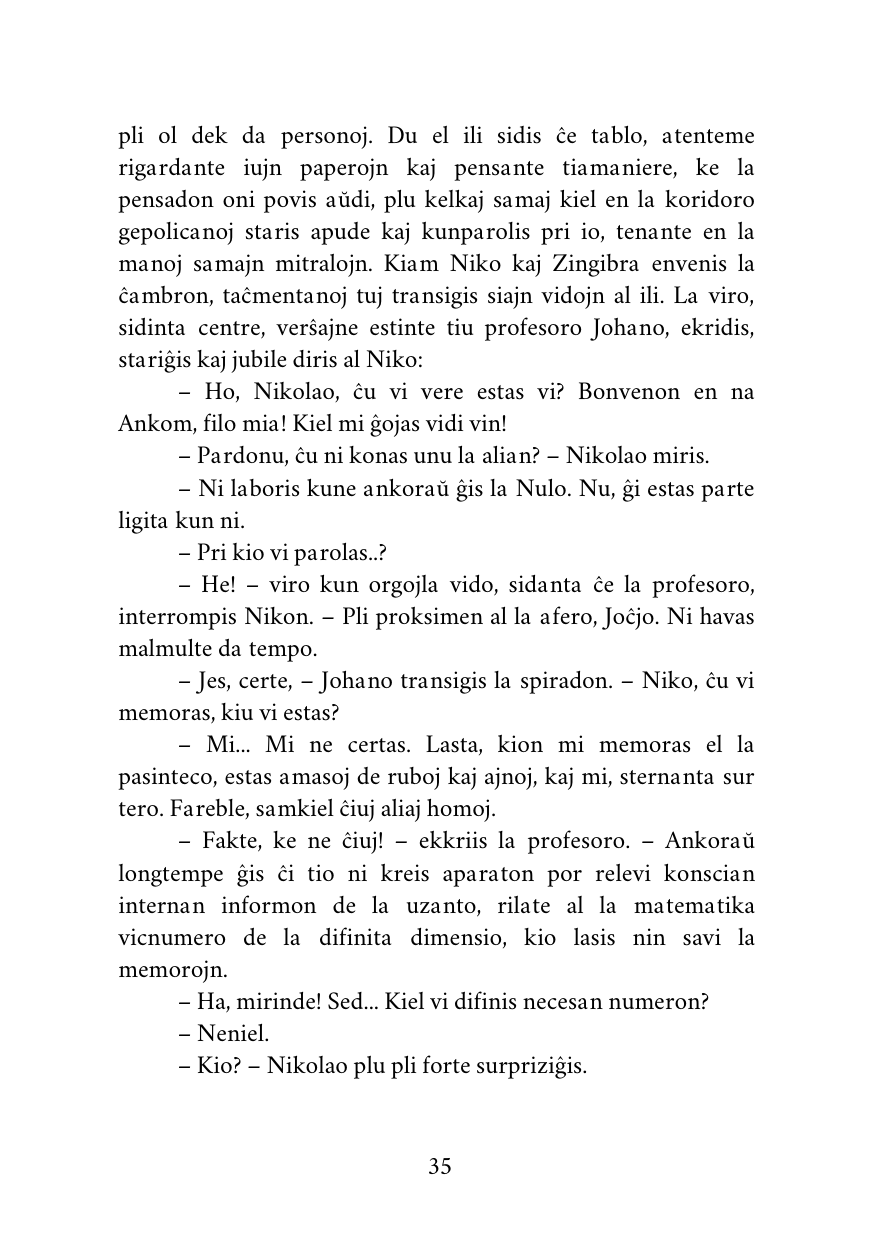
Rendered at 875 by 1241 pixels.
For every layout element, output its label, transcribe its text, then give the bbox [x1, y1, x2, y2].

text – Ho, Nikolao, ĉu vi vere estas vi? Bonvenon en na Ankom, filo mia! Kiel mi ĝojas vidi vin! [118, 375, 756, 439]
text – Kio? – Nikolao plu pli forte surpriziĝis. [118, 1048, 756, 1081]
text – Jes, certe, – Johano transigis la spiradon. – Niko, ĉu vi memoras, kiu vi estas? [118, 663, 756, 728]
text – Mi... Mi ne certas. Lasta, kion mi memoras el la pasinteco, estas amasoj de ruboj kaj ajnoj, kaj mi, sternanta sur tero. Fareble, samkiel ĉiuj aliaj homoj. [118, 728, 756, 824]
text – Pardonu, ĉu ni konas unu la alian? – Nikolao miris. [118, 439, 756, 471]
text pli ol dek da personoj. Du el ili sidis ĉe tablo, atenteme rigardante iujn paperojn kaj pensante tiamaniere, ke la pensadon oni povis aŭdi, plu kelkaj samaj kiel en la koridoro gepolicanoj staris apude kaj kunparolis pri io, tenante en la manoj samajn mitralojn. Kiam Niko kaj Zingibra envenis la ĉambron, taĉmentanoj tuj transigis siajn vidojn al ili. La viro, sidinta centre, verŝajne estinte tiu profesoro Johano, ekridis, stariĝis kaj jubile diris al Niko: [118, 118, 756, 375]
text – Ha, mirinde! Sed... Kiel vi difinis necesan numeron? [118, 984, 756, 1016]
text – Pri kio vi parolas..? [118, 535, 756, 567]
text – He! – viro kun orgojla vido, sidanta ĉe la profesoro, interrompis Nikon. – Pli proksimen al la afero, Joĉjo. Ni havas malmulte da tempo. [118, 567, 756, 663]
text – Ni laboris kune ankoraŭ ĝis la Nulo. Nu, ĝi estas parte ligita kun ni. [118, 471, 756, 535]
text – Neniel. [118, 1016, 756, 1048]
text – Fakte, ke ne ĉiuj! – ekkriis la profesoro. – Ankoraŭ longtempe ĝis ĉi tio ni kreis aparaton por relevi konscian internan informon de la uzanto, rilate al la matematika vicnumero de la difinita dimensio, kio lasis nin savi la memorojn. [118, 824, 756, 984]
